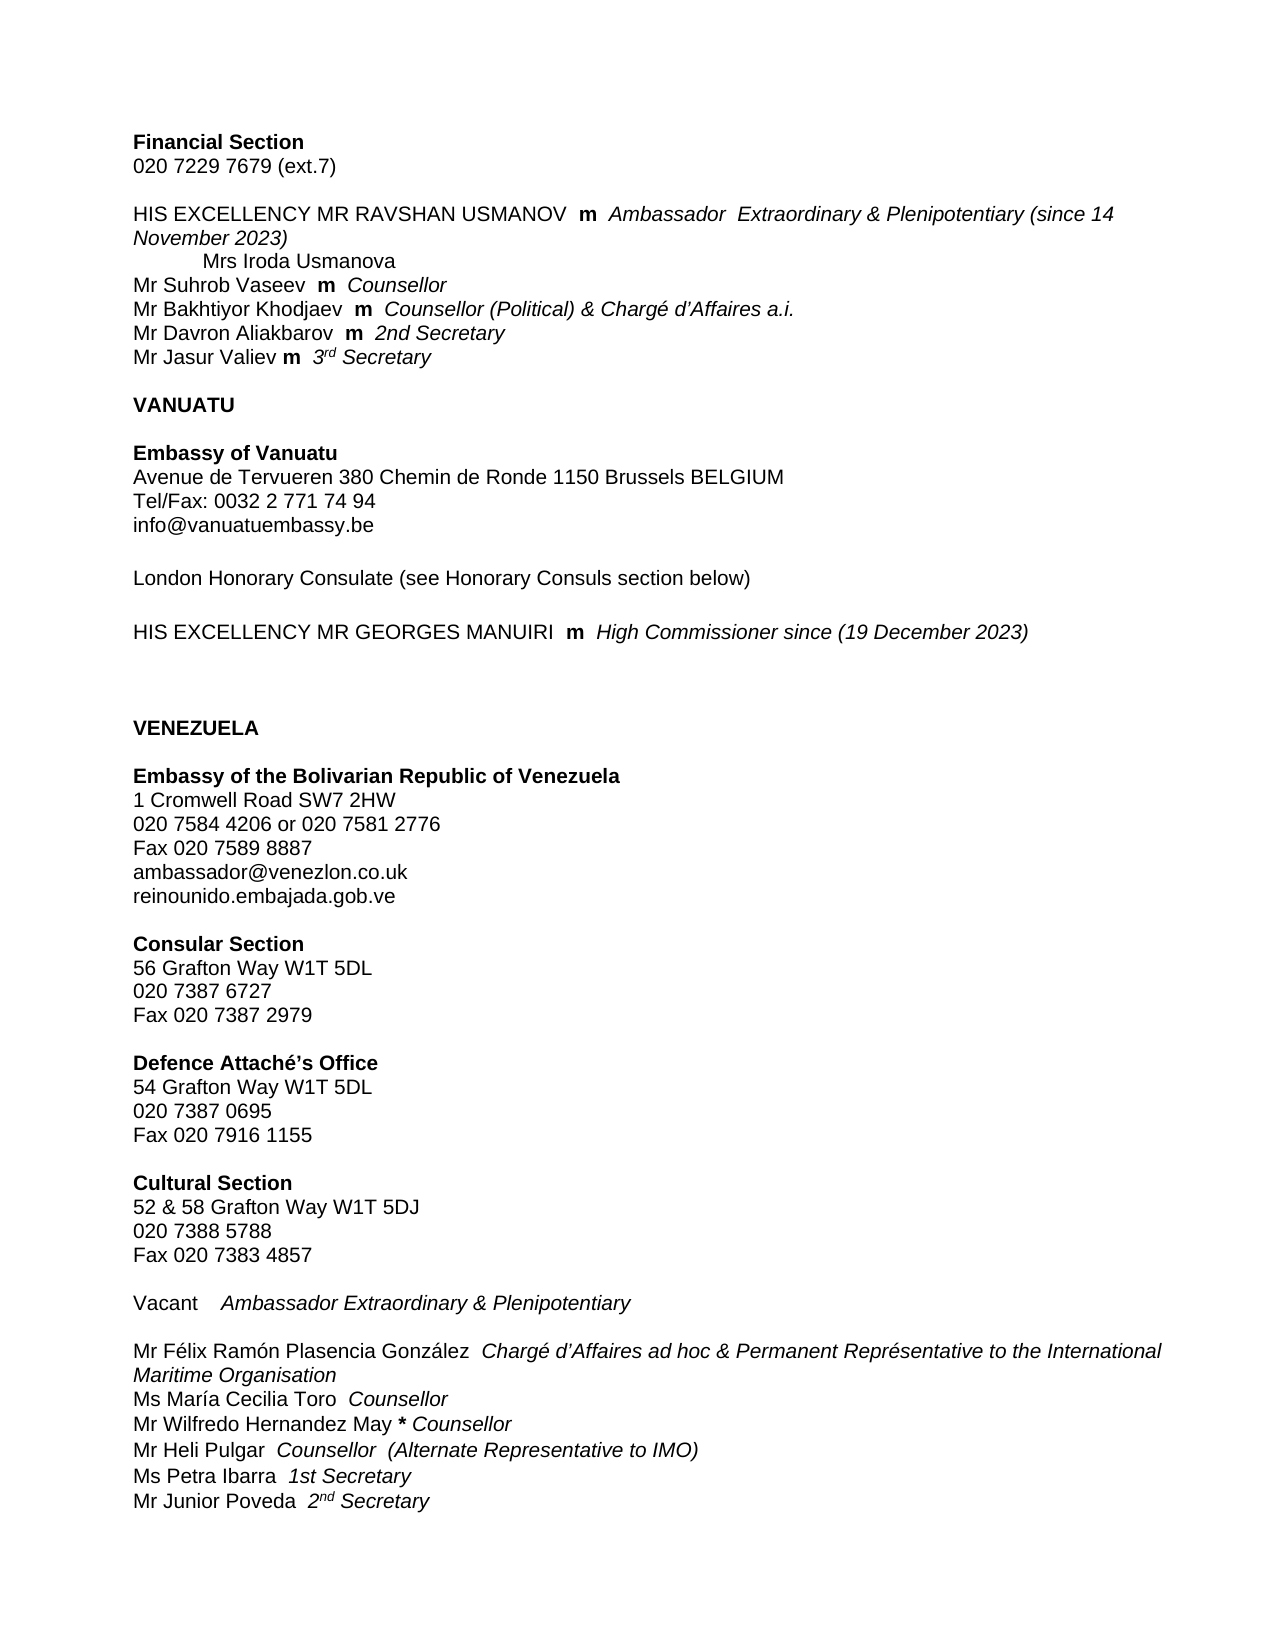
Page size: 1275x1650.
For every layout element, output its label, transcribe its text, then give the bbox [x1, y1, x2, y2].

text reinounido.embajada.gob.ve [133, 883, 1181, 907]
text Financial Section [133, 129, 1181, 153]
text VANUATU [133, 393, 1181, 417]
text VENEZUELA [133, 716, 1181, 740]
text Ms Petra Ibarra 1st Secretary [133, 1463, 1181, 1487]
text Ms María Cecilia Toro Counsellor [133, 1387, 1181, 1411]
text Defence Attaché’s Office [133, 1051, 1181, 1075]
text Vacant Ambassador Extraordinary & Plenipotentiary [133, 1291, 1181, 1315]
text Mr Suhrob Vaseev m Counsellor [133, 273, 1181, 297]
text Embassy of Vanuatu Avenue de Tervueren 380 Chemin de Ronde 1150 Brussels BELGIUM Tel/Fax: 0032 2 771 74 94 info@vanuatuembassy.be [133, 441, 1181, 566]
text 020 7584 4206 or 020 7581 2776 [133, 812, 1181, 836]
text Mrs Iroda Usmanova [133, 249, 1181, 273]
text Embassy of the Bolivarian Republic of Venezuela [133, 764, 1181, 788]
text 020 7388 5788 [133, 1219, 1181, 1243]
text Fax 020 7589 8887 [133, 836, 1181, 859]
text Fax 020 7916 1155 [133, 1123, 1181, 1147]
text London Honorary Consulate (see Honorary Consuls section below) [133, 566, 1181, 589]
text Mr Félix Ramón Plasencia González Chargé d’Affaires ad hoc & Permanent Représentative to the International Maritime Organisation [133, 1339, 1181, 1387]
text Fax 020 7383 4857 [133, 1243, 1181, 1267]
text Fax 020 7387 2979 [133, 1003, 1181, 1027]
text Mr Davron Aliakbarov m 2nd Secretary [133, 321, 1181, 345]
text 020 7387 6727 [133, 979, 1181, 1003]
text Cultural Section [133, 1171, 1181, 1195]
text Mr Bakhtiyor Khodjaev m Counsellor (Political) & Chargé d’Affaires a.i. [133, 297, 1181, 321]
text 54 Grafton Way W1T 5DL [133, 1075, 1181, 1099]
text Mr Heli Pulgar Counsellor (Alternate Representative to IMO) [133, 1438, 1181, 1462]
text 56 Grafton Way W1T 5DL [133, 955, 1181, 979]
text 020 7229 7679 (ext.7) [133, 153, 1181, 177]
text Mr Jasur Valiev m 3rd Secretary [133, 345, 1181, 369]
text Mr Wilfredo Hernandez May * Counsellor [133, 1412, 1181, 1436]
text Mr Junior Poveda 2nd Secretary [133, 1489, 1181, 1513]
text 020 7387 0695 [133, 1099, 1181, 1123]
text ambassador@venezlon.co.uk [133, 859, 1181, 883]
text 52 & 58 Grafton Way W1T 5DJ [133, 1195, 1181, 1219]
text HIS EXCELLENCY MR RAVSHAN USMANOV m Ambassador Extraordinary & Plenipotentiary (since 14 November 2023) [133, 201, 1181, 249]
text HIS EXCELLENCY MR GEORGES MANUIRI m High Commissioner since (19 December 2023) [133, 620, 1181, 644]
text 1 Cromwell Road SW7 2HW [133, 788, 1181, 812]
text Consular Section [133, 931, 1181, 955]
